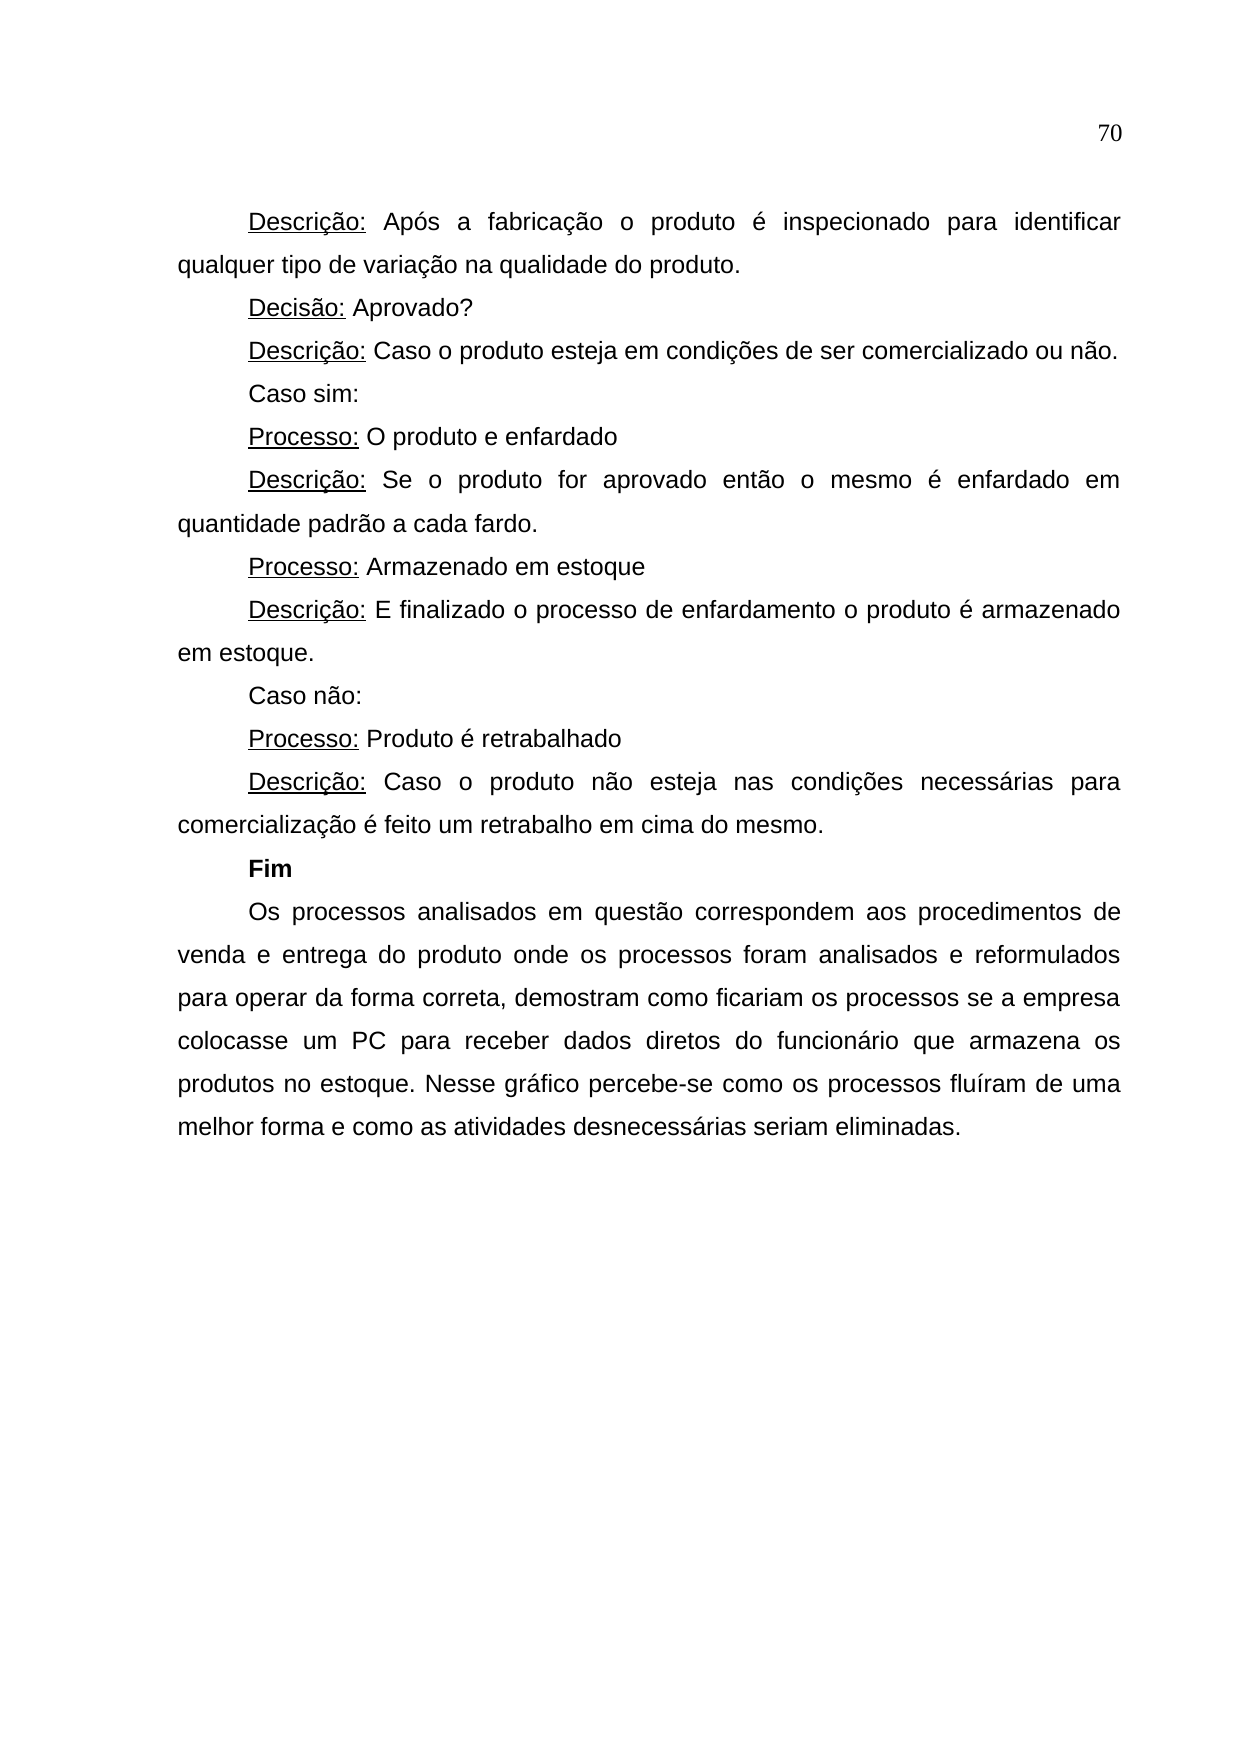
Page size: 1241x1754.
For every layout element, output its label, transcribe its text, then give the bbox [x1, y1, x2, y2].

text Descrição: E finalizado o processo de enfardamento o produto é armazenado em estoque. [177, 595, 1122, 667]
text Decisão: Aprovado? [177, 293, 1122, 322]
text Descrição: Após a fabricação o produto é inspecionado para identificar qualquer tipo de variação na qualidade do produto. [177, 207, 1122, 278]
text Processo: Armazenado em estoque [177, 552, 1122, 580]
text Descrição: Caso o produto esteja em condições de ser comercializado ou não. [177, 336, 1122, 365]
text Caso sim: [177, 379, 1122, 408]
text Processo: Produto é retrabalhado [177, 724, 1122, 753]
text Descrição: Se o produto for aprovado então o mesmo é enfardado em quantidade padrão a cada fardo. [177, 465, 1122, 537]
text Processo: O produto e enfardado [177, 422, 1122, 451]
text Descrição: Caso o produto não esteja nas condições necessárias para comercialização é feito um retrabalho em cima do mesmo. [177, 767, 1122, 839]
text Os processos analisados em questão correspondem aos procedimentos de venda e entrega do produto onde os processos foram analisados e reformulados para operar da forma correta, demostram como ficariam os processos se a empresa colocasse um PC para receber dados diretos do funcionário que armazena os produtos no estoque. Nesse gráfico percebe-se como os processos fluíram de uma melhor forma e como as atividades desnecessárias seriam eliminadas. [177, 897, 1122, 1141]
text Fim [177, 853, 1122, 882]
text Caso não: [177, 681, 1122, 710]
